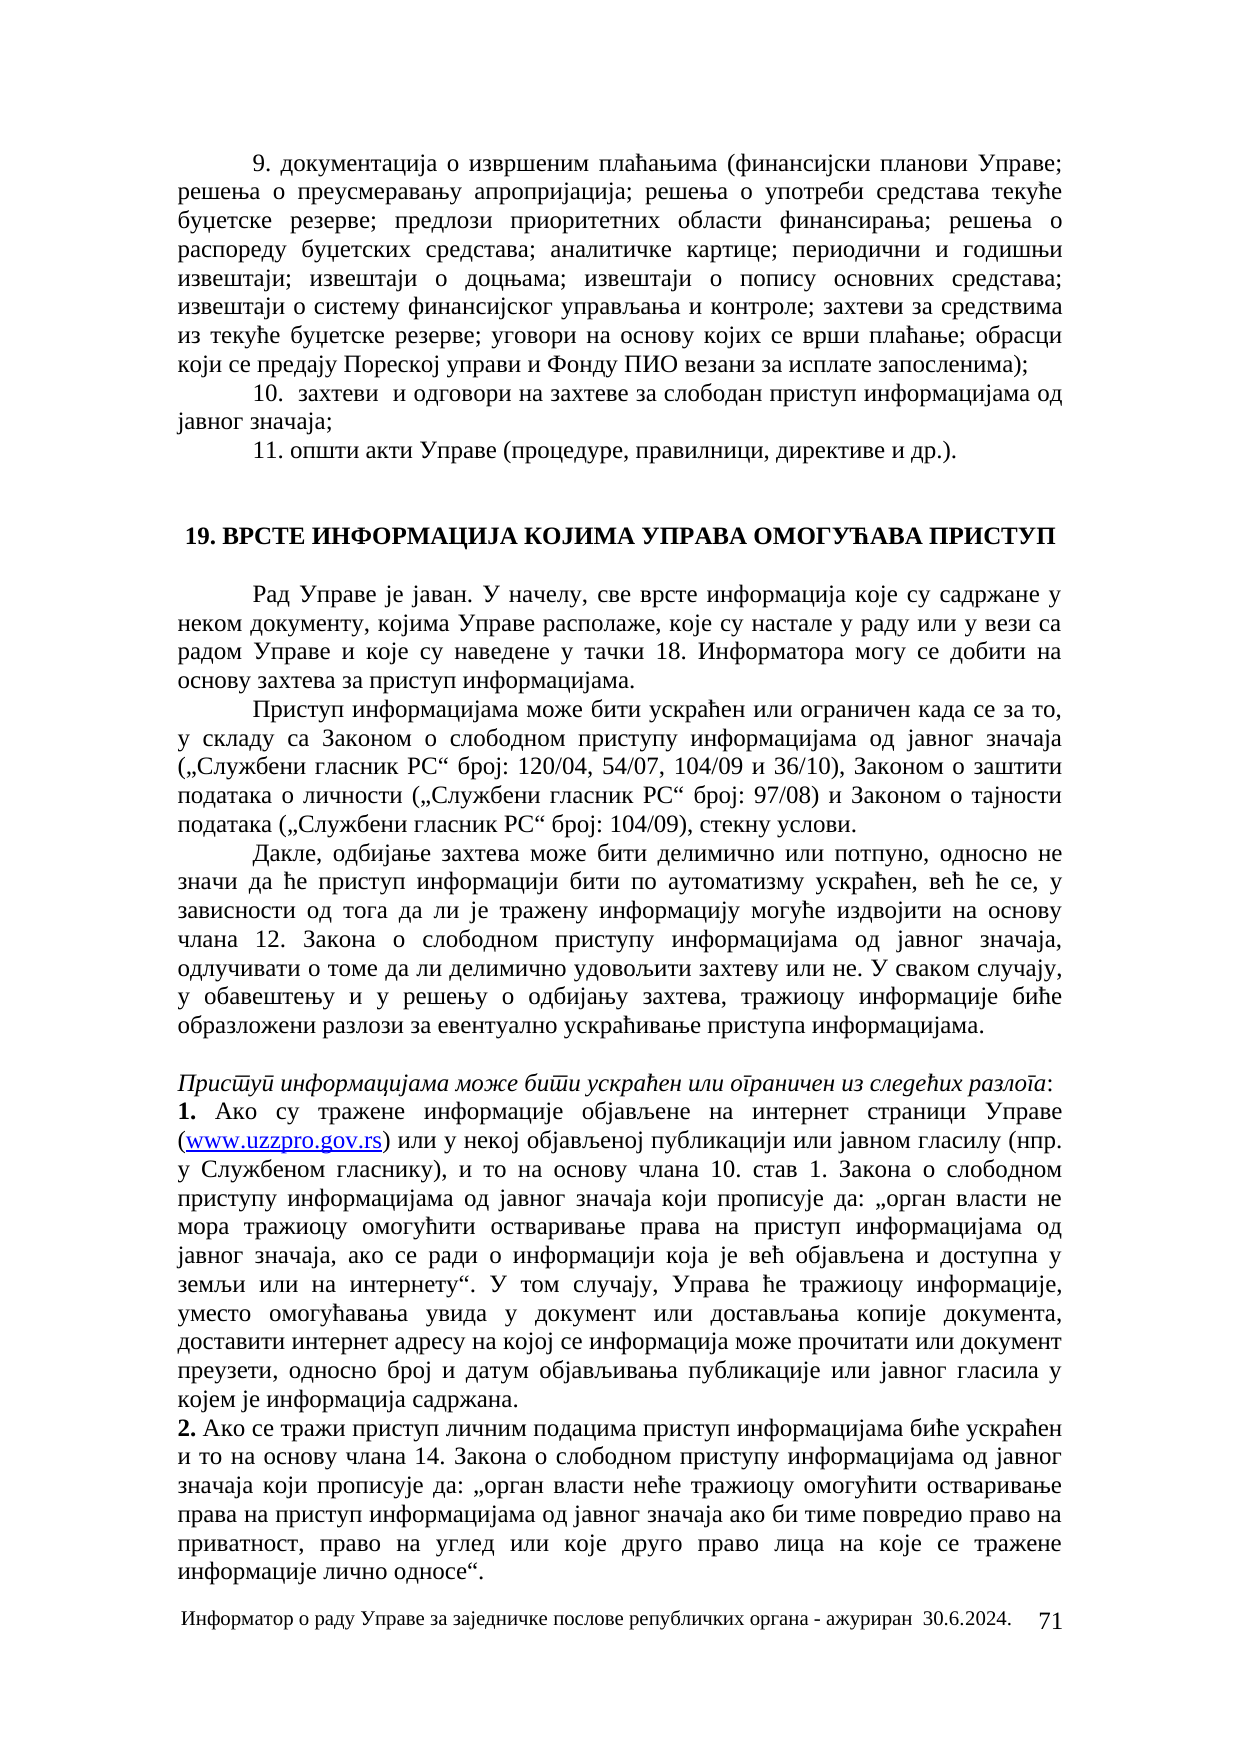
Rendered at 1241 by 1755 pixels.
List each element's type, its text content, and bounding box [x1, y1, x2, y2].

text 11. општи акти Управе (процедуре, правилници, директиве и др.). [177, 435, 1063, 464]
text Рад Управе је јаван. У начелу, све врсте информација које су садржане у неком документу, којима Управе располаже, које су настале у раду или у вези са радом Управе и које су наведене у тачки 18. Информатора могу се добити на основу захтева за приступ информацијама. [177, 579, 1063, 694]
text 9. документација о извршеним плаћањима (финансијски планови Управе; решења о преусмеравању апропријација; решења о употреби средстава текуће буџетске резерве; предлози приоритетних области финансирања; решења о распореду буџетских средстава; аналитичке картице; периодични и годишњи извештаји; извештаји о доцњама; извештаји о попису основних средстава; извештаји о систему финансијског управљања и контроле; захтеви за средствима из текуће буџетске резерве; уговори на основу којих се врши плаћање; обрасци који се предају Пореској управи и Фонду ПИО везани за исплате запосленима); [177, 148, 1063, 378]
subtitle 19. ВРСТЕ ИНФОРМАЦИЈА КОЈИМА УПРАВА ОМОГУЋАВА ПРИСТУП [177, 521, 1063, 550]
text 10. захтеви и одговори на захтеве за слободан приступ информацијама од јавног значаја; [177, 378, 1063, 435]
text Приступ информацијама може бити ускраћен или ограничен из следећих разлога: [177, 1068, 1063, 1096]
text Дакле, одбијање захтева може бити делимично или потпуно, односно не значи да ће приступ информацији бити по аутоматизму ускраћен, већ ће се, у зависности од тога да ли је тражену информацију могуће издвојити на основу члана 12. Закона о слободном приступу информацијама од јавног значаја, одлучивати о томе да ли делимично удовољити захтеву или не. У сваком случају, у обавештењу и у решењу о одбијању захтева, тражиоцу информације биће образложени разлози за евентуално ускраћивање приступа информацијама. [177, 838, 1063, 1039]
text 1. Ако су тражене информације објављене на интернет страници Управе (www.uzzpro.gov.rs) или у некој објављеној публикацији или јавном гласилу (нпр. у Службеном гласнику), и то на основу члана 10. став 1. Закона о слободном приступу информацијама од јавног значаја који прописује да: „орган власти не мора тражиоцу омогућити остваривање права на приступ информацијама од јавног значаја, ако се ради о информацији која је већ објављена и доступна у земљи или на интернету“. У том случају, Управа ће тражиоцу информације, уместо омогућавања увида у документ или достављања копије документа, доставити интернет адресу на којој се информација може прочитати или документ преузети, односно број и датум објављивања публикације или јавног гласила у којем је информација садржана. [177, 1096, 1063, 1413]
text 2. Ако се тражи приступ личним подацима приступ информацијама биће ускраћен и то на основу члана 14. Закона о слободном приступу информацијама од јавног значаја који прописује да: „орган власти неће тражиоцу омогућити остваривање права на приступ информацијама од јавног значаја ако би тиме повредио право на приватност, право на углед или које друго право лица на које се тражене информације лично односе“. [177, 1413, 1063, 1585]
text Приступ информацијама може бити ускраћен или ограничен када се за то, у складу са Законом о слободном приступу информацијама од јавног значаја („Службени гласник РС“ број: 120/04, 54/07, 104/09 и 36/10), Законом о заштити података о личности („Службени гласник РС“ број: 97/08) и Законом о тајности података („Службени гласник РС“ број: 104/09), стекну услови. [177, 694, 1063, 838]
